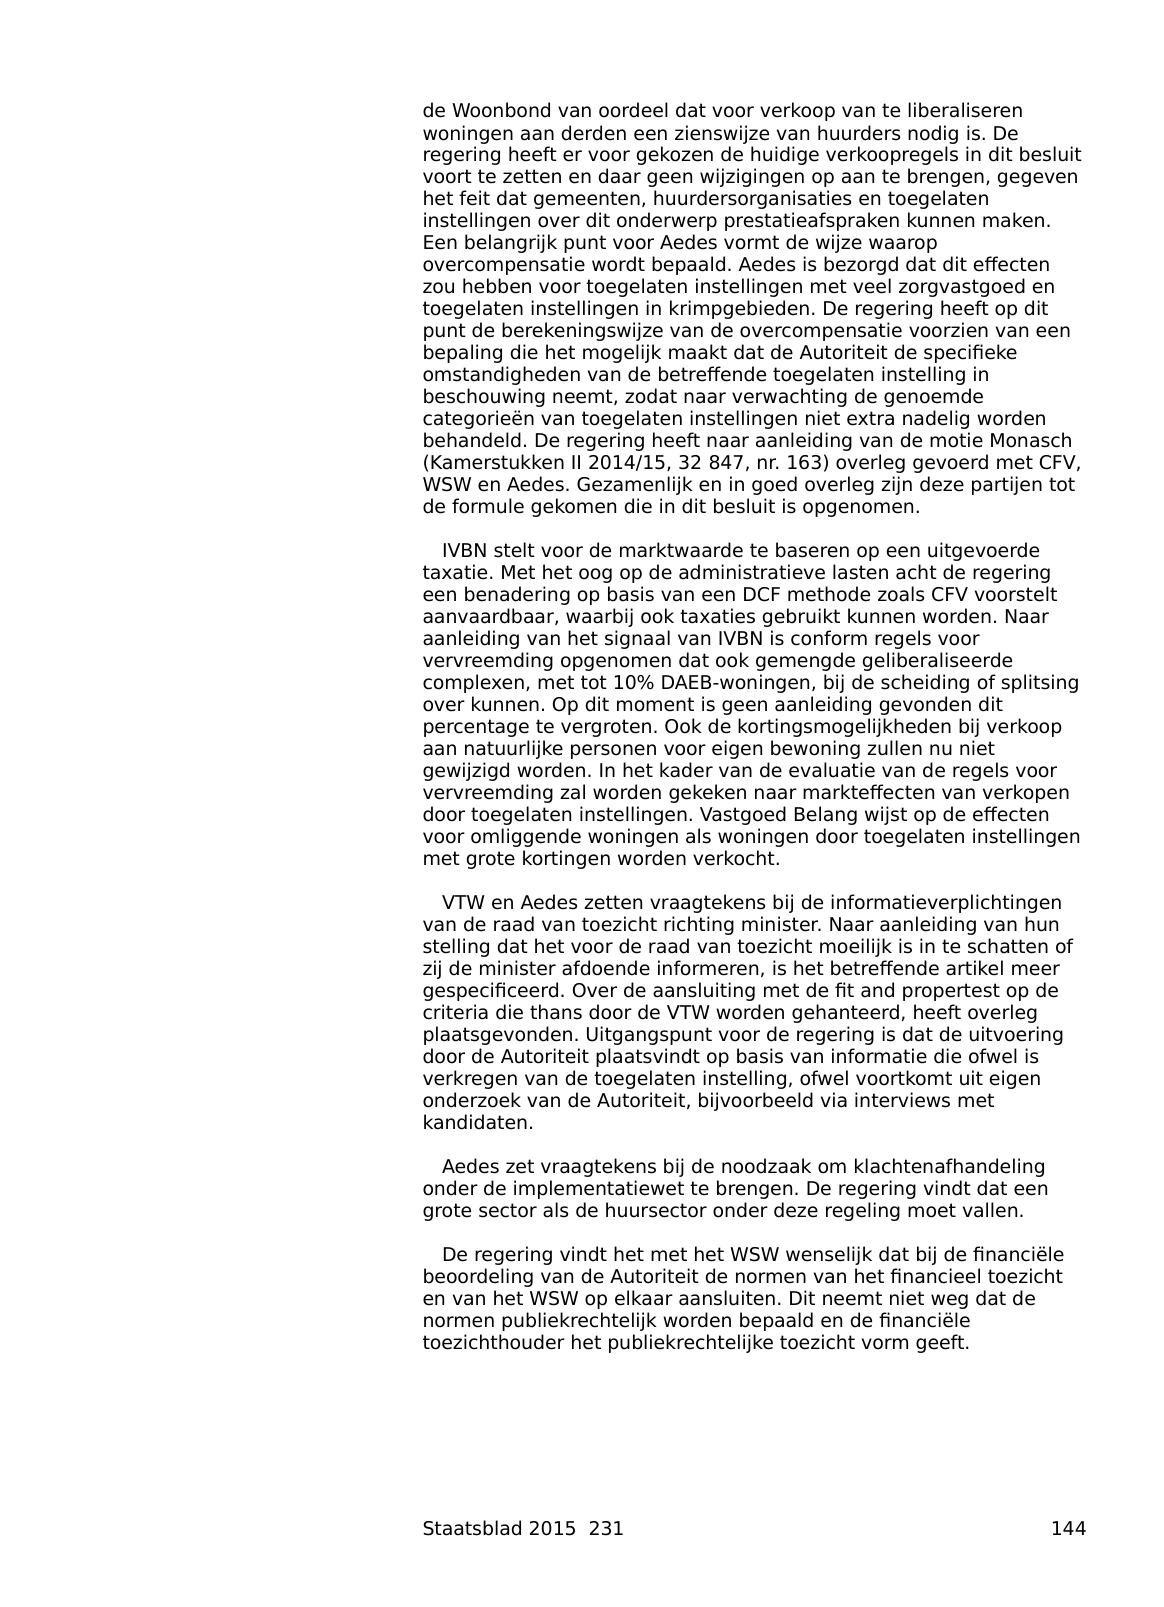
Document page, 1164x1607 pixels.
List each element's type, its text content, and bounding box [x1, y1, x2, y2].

text De regering vindt het met het WSW wenselijk dat bij de financiële beoordeling van de Autoriteit de normen van het financieel toezicht en van het WSW op elkaar aansluiten. Dit neemt niet weg dat de normen publiekrechtelijk worden bepaald en de financiële toezichthouder het publiekrechtelijke toezicht vorm geeft. [422, 1244, 1087, 1354]
text Aedes zet vraagtekens bij de noodzaak om klachtenafhandeling onder de implementatiewet te brengen. De regering vindt dat een grote sector als de huursector onder deze regeling moet vallen. [422, 1156, 1087, 1222]
text VTW en Aedes zetten vraagtekens bij de informatieverplichtingen van de raad van toezicht richting minister. Naar aanleiding van hun stelling dat het voor de raad van toezicht moeilijk is in te schatten of zij de minister afdoende informeren, is het betreffende artikel meer gespecificeerd. Over de aansluiting met de fit and propertest op de criteria die thans door de VTW worden gehanteerd, heeft overleg plaatsgevonden. Uitgangspunt voor de regering is dat de uitvoering door de Autoriteit plaatsvindt op basis van informatie die ofwel is verkregen van de toegelaten instelling, ofwel voortkomt uit eigen onderzoek van de Autoriteit, bijvoorbeeld via interviews met kandidaten. [422, 892, 1087, 1134]
text IVBN stelt voor de marktwaarde te baseren op een uitgevoerde taxatie. Met het oog op de administratieve lasten acht de regering een benadering op basis van een DCF methode zoals CFV voorstelt aanvaardbaar, waarbij ook taxaties gebruikt kunnen worden. Naar aanleiding van het signaal van IVBN is conform regels voor vervreemding opgenomen dat ook gemengde geliberaliseerde complexen, met tot 10% DAEB-woningen, bij de scheiding of splitsing over kunnen. Op dit moment is geen aanleiding gevonden dit percentage te vergroten. Ook de kortingsmogelijkheden bij verkoop aan natuurlijke personen voor eigen bewoning zullen nu niet gewijzigd worden. In het kader van de evaluatie van de regels voor vervreemding zal worden gekeken naar markteffecten van verkopen door toegelaten instellingen. Vastgoed Belang wijst op de effecten voor omliggende woningen als woningen door toegelaten instellingen met grote kortingen worden verkocht. [422, 540, 1087, 870]
text de Woonbond van oordeel dat voor verkoop van te liberaliseren woningen aan derden een zienswijze van huurders nodig is. De regering heeft er voor gekozen de huidige verkoopregels in dit besluit voort te zetten en daar geen wijzigingen op aan te brengen, gegeven het feit dat gemeenten, huurdersorganisaties en toegelaten instellingen over dit onderwerp prestatieafspraken kunnen maken. Een belangrijk punt voor Aedes vormt de wijze waarop overcompensatie wordt bepaald. Aedes is bezorgd dat dit effecten zou hebben voor toegelaten instellingen met veel zorgvastgoed en toegelaten instellingen in krimpgebieden. De regering heeft op dit punt de berekeningswijze van de overcompensatie voorzien van een bepaling die het mogelijk maakt dat de Autoriteit de specifieke omstandigheden van de betreffende toegelaten instelling in beschouwing neemt, zodat naar verwachting de genoemde categorieën van toegelaten instellingen niet extra nadelig worden behandeld. De regering heeft naar aanleiding van de motie Monasch (Kamerstukken II 2014/15, 32 847, nr. 163) overleg gevoerd met CFV, WSW en Aedes. Gezamenlijk en in goed overleg zijn deze partijen tot de formule gekomen die in dit besluit is opgenomen. [422, 100, 1087, 518]
